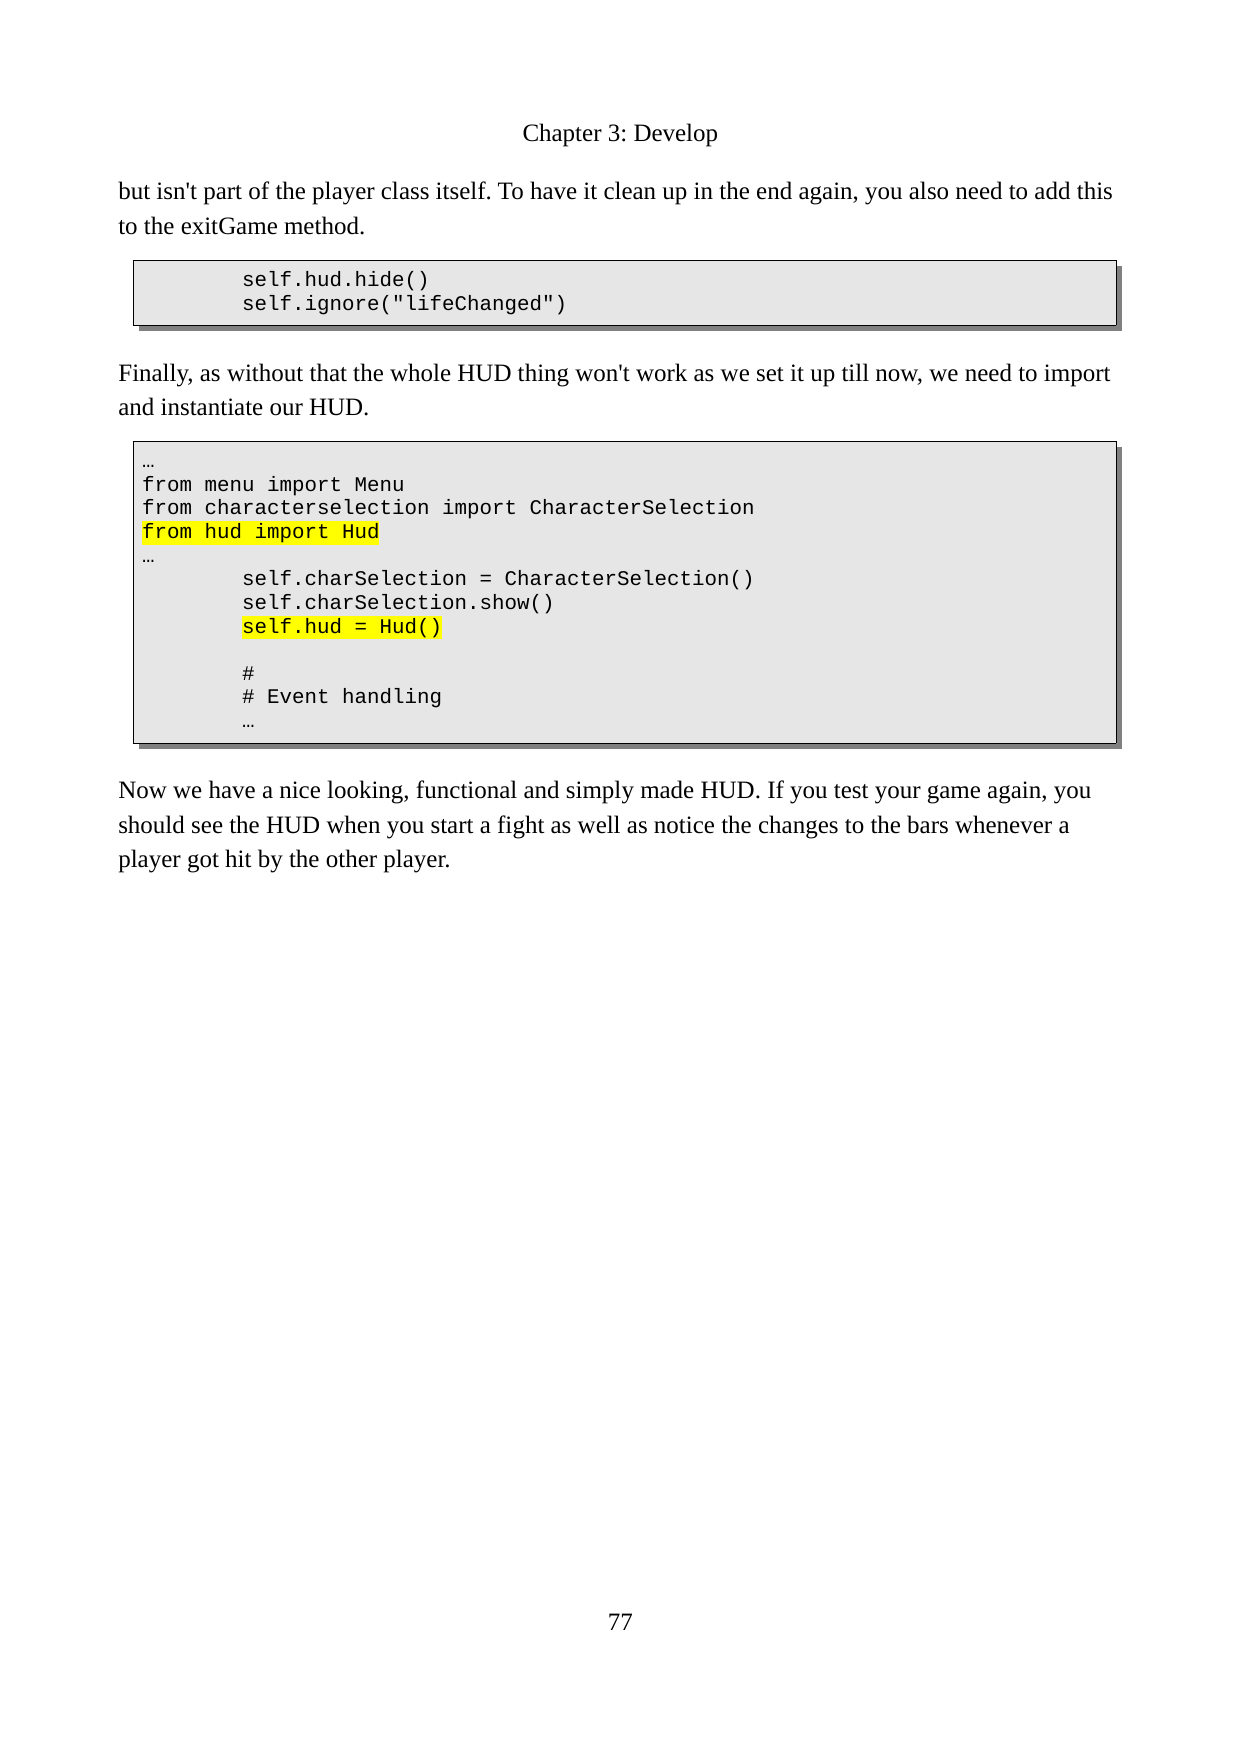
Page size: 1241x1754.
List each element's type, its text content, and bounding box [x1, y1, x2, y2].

text from hud import Hud [134, 512, 1116, 536]
text # Event handling [134, 678, 1116, 701]
text Finally, as without that the whole HUD thing won't work as we set it up till now, we need to import and instantiate our HUD. [118, 358, 1122, 421]
text … [134, 701, 1116, 743]
text self.ignore("lifeChanged") [134, 283, 1116, 325]
text from characterselection import CharacterSelection [134, 488, 1116, 512]
text self.charSelection.show() [134, 583, 1116, 607]
text # [134, 654, 1116, 678]
text self.hud = Hud() [134, 607, 1116, 630]
text … [134, 536, 1116, 559]
text self.hud.hide() [134, 261, 1116, 283]
text … [134, 442, 1116, 465]
text but isn't part of the player class itself. To have it clean up in the end again, you also need to add this to the exitGame method. [118, 176, 1122, 239]
text from menu import Menu [134, 465, 1116, 488]
text Now we have a nice looking, functional and simply made HUD. If you test your game again, you should see the HUD when you start a fight as well as notice the changes to the bars whenever a player got hit by the other player. [118, 775, 1122, 873]
text self.charSelection = CharacterSelection() [134, 559, 1116, 583]
